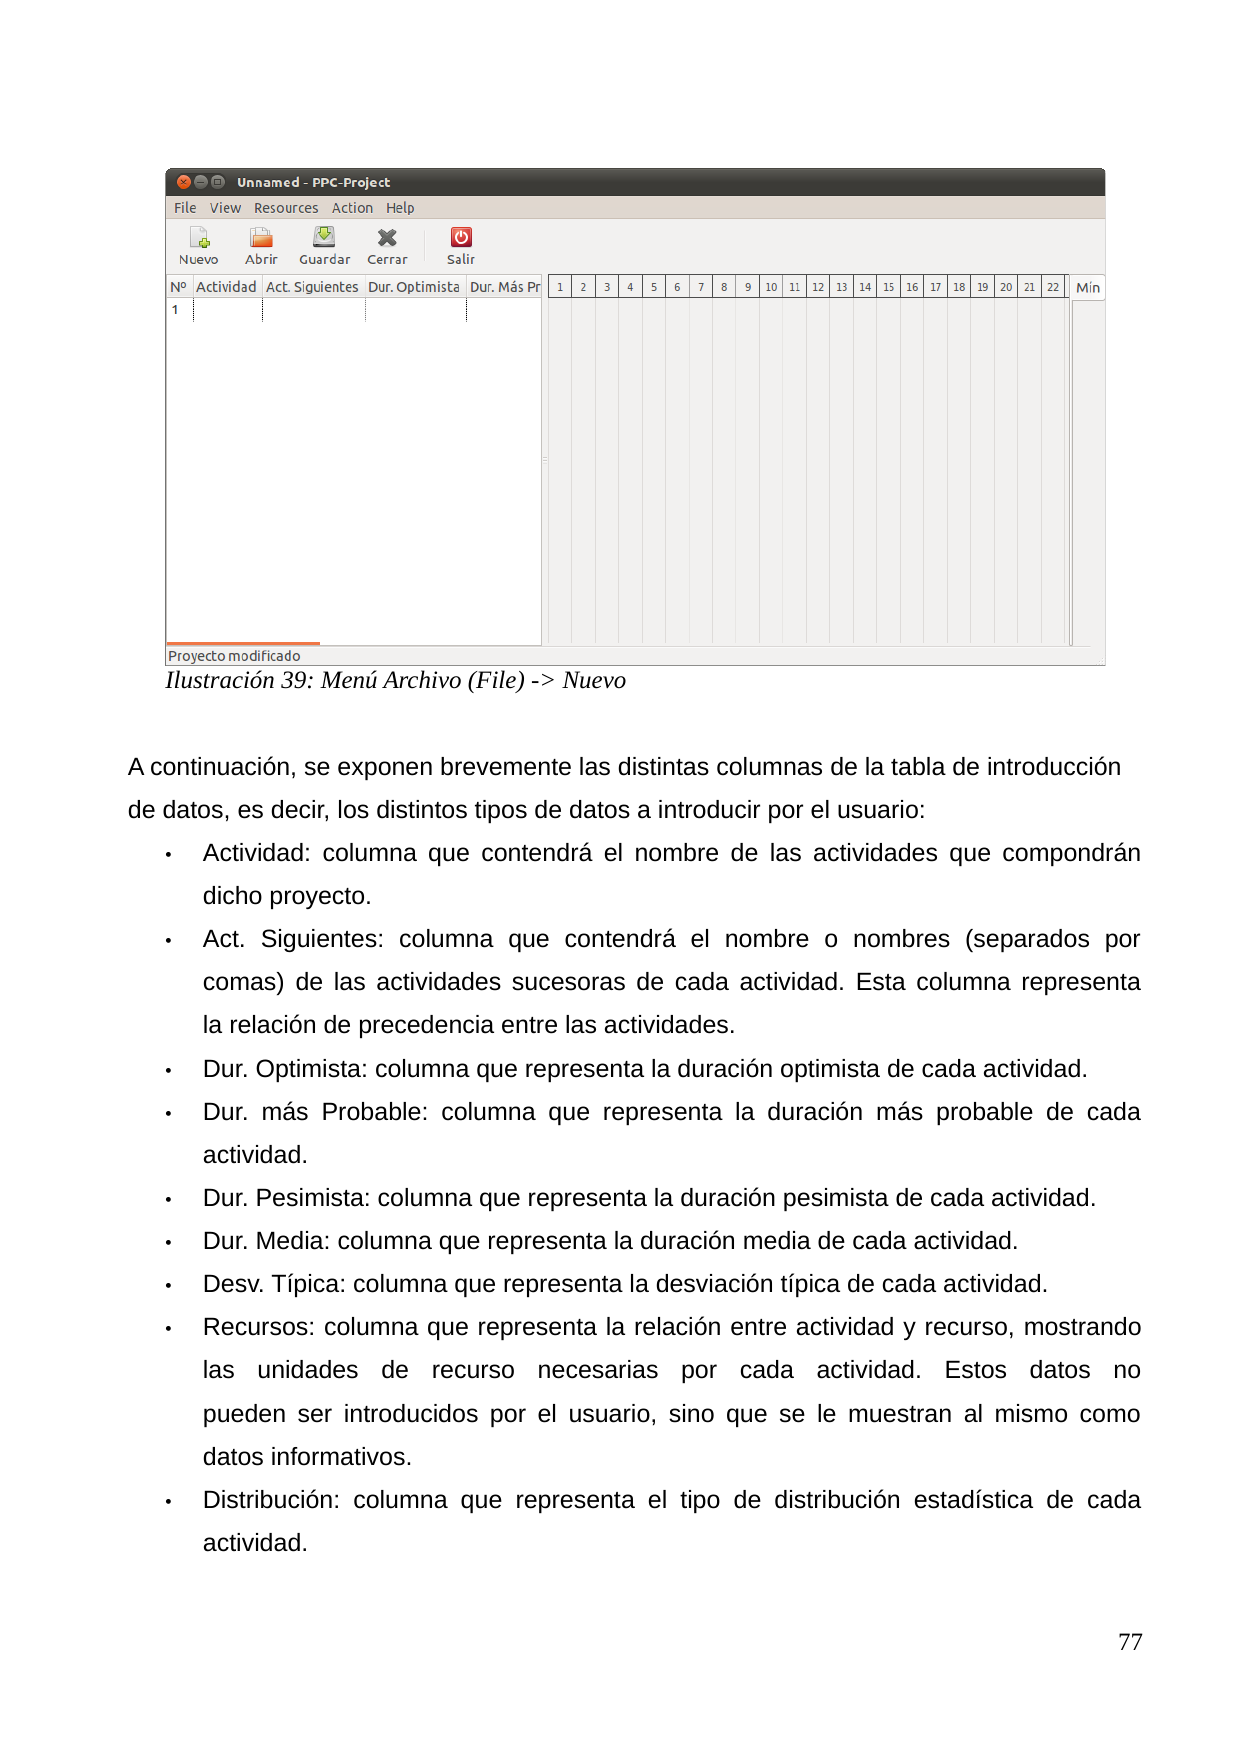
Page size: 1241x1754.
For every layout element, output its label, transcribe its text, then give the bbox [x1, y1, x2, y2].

text de datos, es decir, los distintos tipos de datos a introducir por el usuario: [128, 795, 1143, 824]
list Dur. Optimista: columna que representa la duración optimista de cada actividad. [165, 1054, 1143, 1082]
list Dur. más Probable: columna que representa la duración más probable de cada actividad. [165, 1097, 1143, 1169]
list Desv. Típica: columna que representa la desviación típica de cada actividad. [165, 1269, 1143, 1298]
text A continuación, se exponen brevemente las distintas columnas de la tabla de introducción [128, 752, 1143, 781]
list Distribución: columna que representa el tipo de distribución estadística de cada actividad. [165, 1485, 1143, 1557]
picture [165, 168, 1106, 666]
text Ilustración 39: Menú Archivo (File) -> Nuevo [165, 666, 1105, 694]
list Recursos: columna que representa la relación entre actividad y recurso, mostrando las unidades de recurso necesarias por cada actividad. Estos datos no pueden ser introducidos por el usuario, sino que se le muestran al mismo como datos informativos. [165, 1312, 1143, 1471]
list Dur. Media: columna que representa la duración media de cada actividad. [165, 1226, 1143, 1255]
list Actividad: columna que contendrá el nombre de las actividades que compondrán dicho proyecto. [165, 838, 1143, 910]
list Dur. Pesimista: columna que representa la duración pesimista de cada actividad. [165, 1183, 1143, 1212]
list Act. Siguientes: columna que contendrá el nombre o nombres (separados por comas) de las actividades sucesoras de cada actividad. Esta columna representa la relación de precedencia entre las actividades. [165, 924, 1143, 1039]
